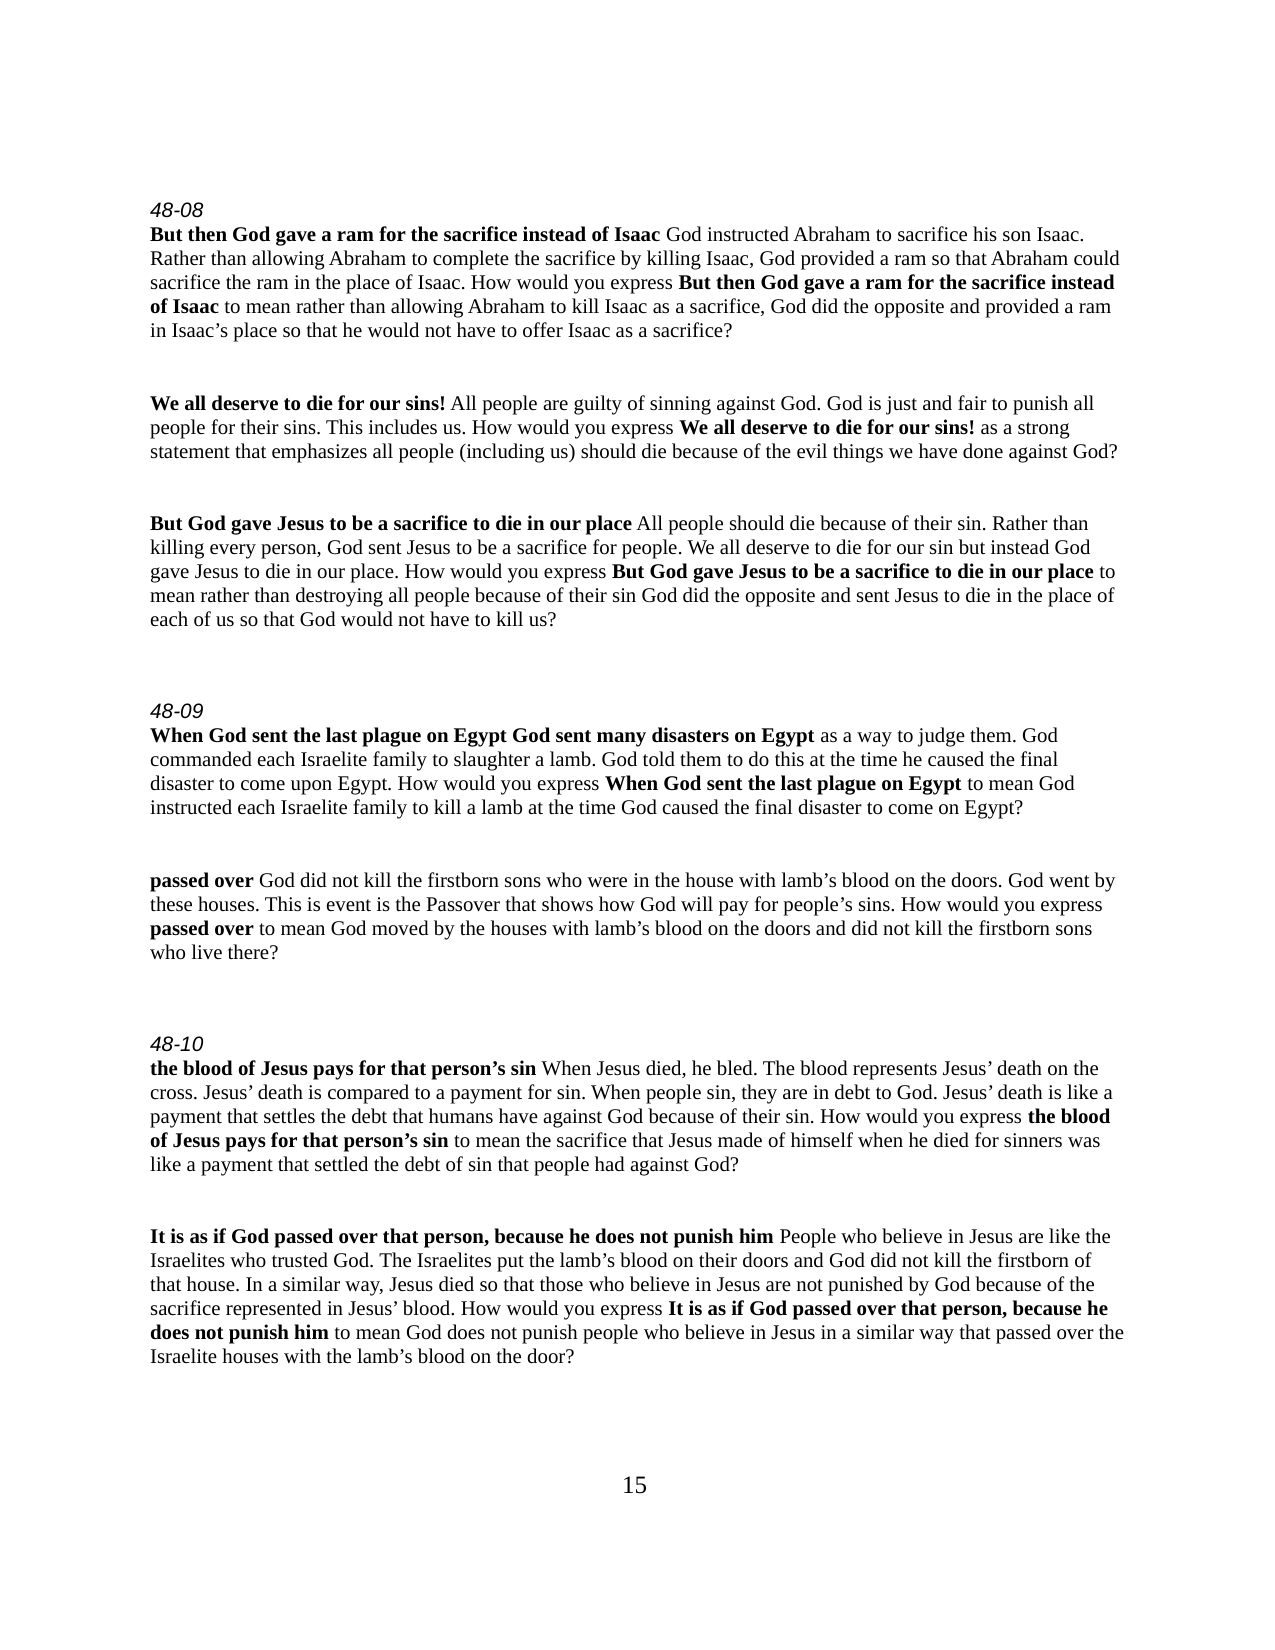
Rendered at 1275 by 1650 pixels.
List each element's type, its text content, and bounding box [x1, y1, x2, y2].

subtitle 48-09 [150, 699, 1125, 723]
text But God gave Jesus to be a sacrifice to die in our place All people should die because of their sin. Rather than killing every person, God sent Jesus to be a sacrifice for people. We all deserve to die for our sin but instead God gave Jesus to die in our place. How would you express But God gave Jesus to be a sacrifice to die in our place to mean rather than destroying all people because of their sin God did the opposite and sent Jesus to die in the place of each of us so that God would not have to kill us? [150, 511, 1125, 631]
text But then God gave a ram for the sacrifice instead of Isaac God instructed Abraham to sacrifice his son Isaac. Rather than allowing Abraham to complete the sacrifice by killing Isaac, God provided a ram so that Abraham could sacrifice the ram in the place of Isaac. How would you express But then God gave a ram for the sacrifice instead of Isaac to mean rather than allowing Abraham to kill Isaac as a sacrifice, God did the opposite and provided a ram in Isaac’s place so that he would not have to offer Isaac as a sacrifice? [150, 222, 1125, 342]
text the blood of Jesus pays for that person’s sin When Jesus died, he bled. The blood represents Jesus’ death on the cross. Jesus’ death is compared to a payment for sin. When people sin, they are in debt to God. Jesus’ death is like a payment that settles the debt that humans have against God because of their sin. How would you express the blood of Jesus pays for that person’s sin to mean the sacrifice that Jesus made of himself when he died for sinners was like a payment that settled the debt of sin that people had against God? [150, 1056, 1125, 1176]
subtitle 48-10 [150, 1032, 1125, 1056]
subtitle 48-08 [150, 198, 1125, 222]
text It is as if God passed over that person, because he does not punish him People who believe in Jesus are like the Israelites who trusted God. The Israelites put the lamb’s blood on their doors and God did not kill the firstborn of that house. In a similar way, Jesus died so that those who believe in Jesus are not punished by God because of the sacrifice represented in Jesus’ blood. How would you express It is as if God passed over that person, because he does not punish him to mean God does not punish people who believe in Jesus in a similar way that passed over the Israelite houses with the lamb’s blood on the door? [150, 1224, 1125, 1368]
text We all deserve to die for our sins! All people are guilty of sinning against God. God is just and fair to punish all people for their sins. This includes us. How would you express We all deserve to die for our sins! as a strong statement that emphasizes all people (including us) should die because of the evil things we have done against God? [150, 391, 1125, 463]
text When God sent the last plague on Egypt God sent many disasters on Egypt as a way to judge them. God commanded each Israelite family to slaughter a lamb. God told them to do this at the time he caused the final disaster to come upon Egypt. How would you express When God sent the last plague on Egypt to mean God instructed each Israelite family to kill a lamb at the time God caused the final disaster to come on Egypt? [150, 723, 1125, 819]
text passed over God did not kill the firstborn sons who were in the house with lamb’s blood on the doors. God went by these houses. This is event is the Passover that shows how God will pay for people’s sins. How would you express passed over to mean God moved by the houses with lamb’s blood on the doors and did not kill the firstborn sons who live there? [150, 868, 1125, 964]
